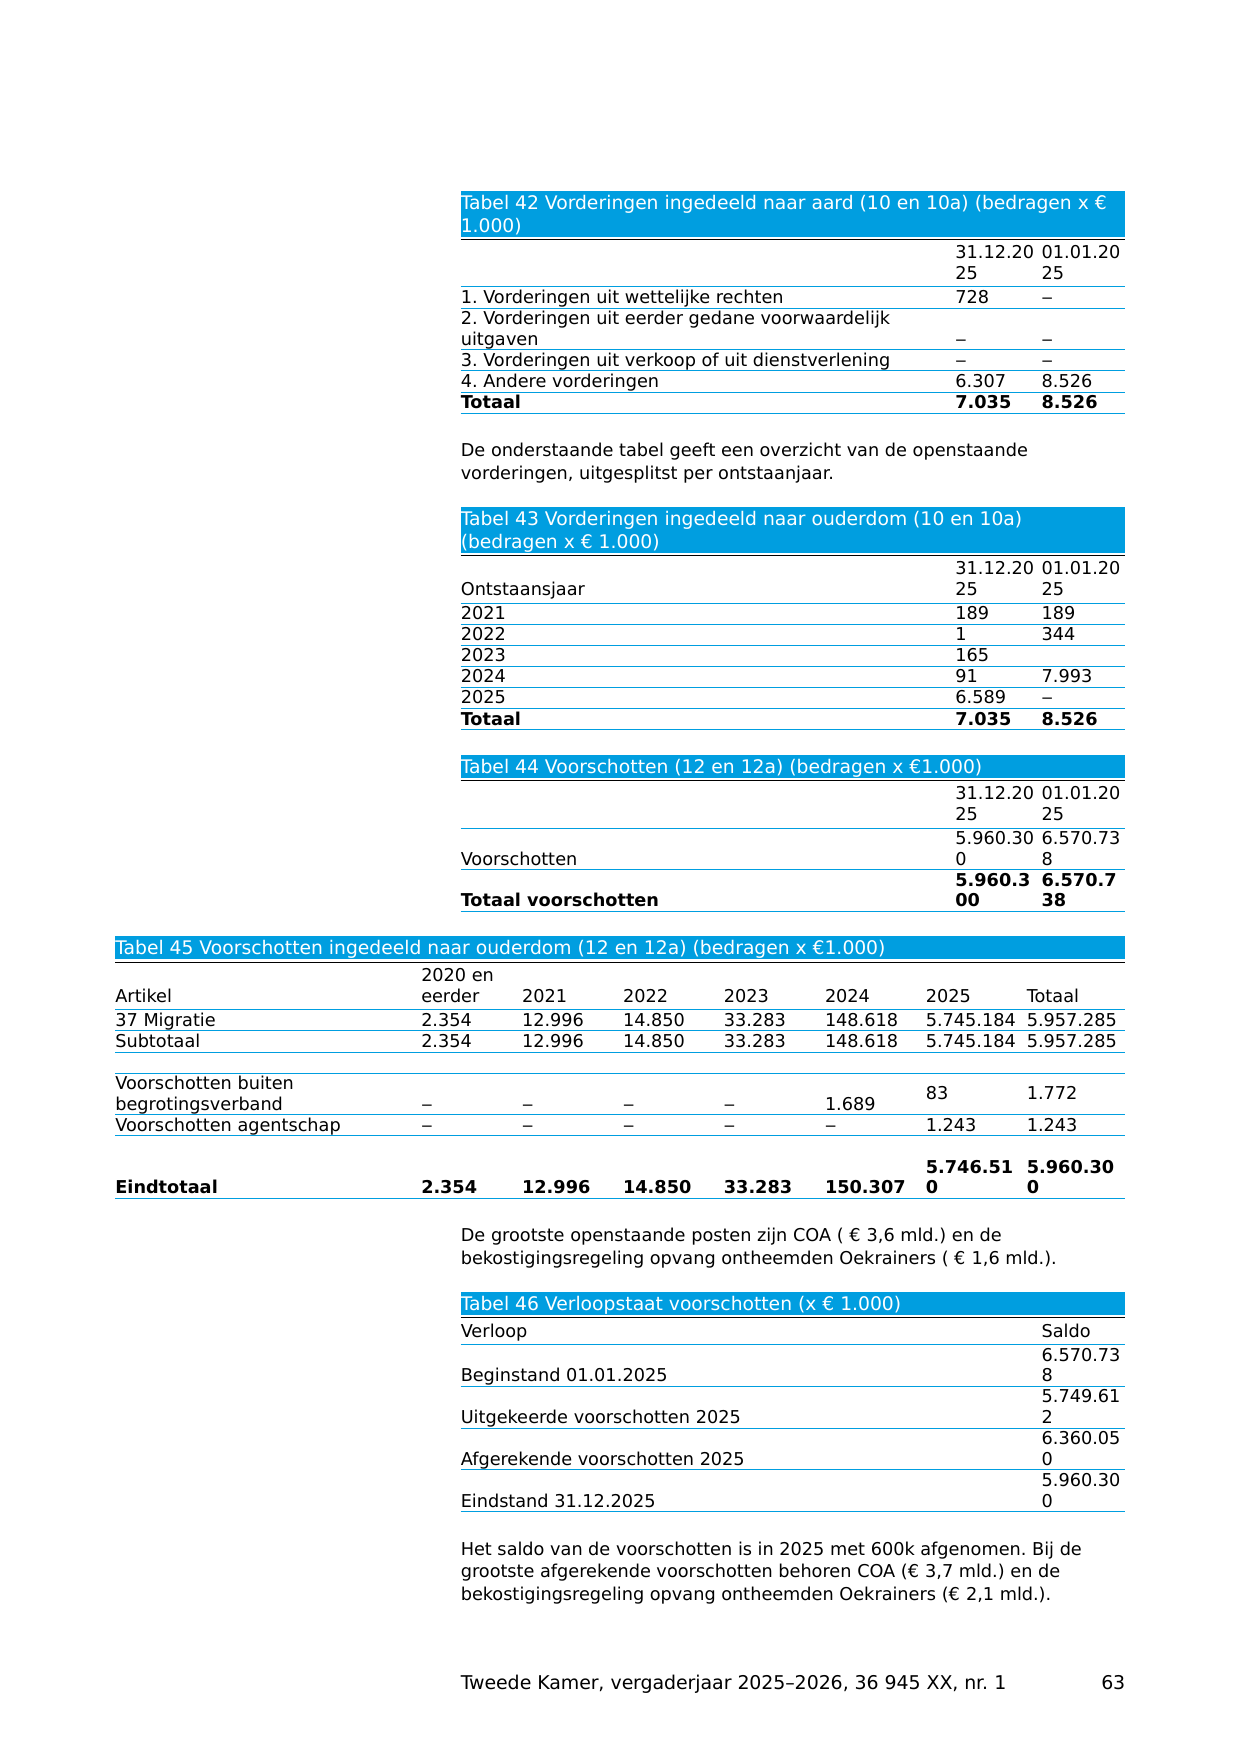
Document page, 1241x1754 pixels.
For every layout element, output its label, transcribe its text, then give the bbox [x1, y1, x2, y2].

table_cell 1. Vorderingen uit wettelijke rechten [461, 287, 952, 307]
table_cell [418, 1053, 519, 1072]
table_cell [923, 1053, 1024, 1072]
table_cell 1.689 [822, 1074, 923, 1114]
table_cell Totaal [461, 709, 952, 729]
table_cell [620, 1136, 721, 1157]
text De onderstaande tabel geeft een overzicht van de openstaande vorderingen, uitgesplitst per ontstaanjaar. [461, 438, 1125, 484]
table_cell 2022 [461, 625, 952, 645]
table_cell 5.745.184 [923, 1031, 1024, 1051]
table_cell 8.526 [1039, 709, 1125, 729]
table_cell 8.526 [1039, 393, 1125, 413]
table_cell 14.850 [620, 1157, 721, 1198]
table_cell 6.360.050 [1039, 1429, 1125, 1469]
table_cell Afgerekende voorschotten 2025 [461, 1429, 1038, 1469]
table_cell 2.354 [418, 1157, 519, 1198]
table_cell 6.589 [952, 688, 1038, 708]
table_cell ‒ [721, 1074, 822, 1114]
table_cell Subtotaal [115, 1031, 418, 1051]
table_cell [115, 1136, 418, 1157]
table_cell 14.850 [620, 1031, 721, 1051]
table_cell [1024, 1053, 1125, 1072]
table_cell 7.035 [952, 393, 1038, 413]
table_cell [418, 1136, 519, 1157]
table_cell 344 [1039, 625, 1125, 645]
table_cell 5.960.300 [1039, 1470, 1125, 1511]
table_cell Totaal [461, 393, 952, 413]
table_cell 31.12.2025 [952, 781, 1038, 827]
table_cell 14.850 [620, 1010, 721, 1030]
table_cell [620, 1053, 721, 1072]
table_cell 33.283 [721, 1031, 822, 1051]
table_cell ‒ [519, 1115, 620, 1135]
table_cell 6.307 [952, 371, 1038, 391]
table_cell 3. Vorderingen uit verkoop of uit dienstverlening [461, 350, 952, 370]
table_cell Eindtotaal [115, 1157, 418, 1198]
table_cell ‒ [952, 309, 1038, 349]
table_cell ‒ [519, 1074, 620, 1114]
table_cell 12.996 [519, 1157, 620, 1198]
table_cell Voorschotten [461, 829, 952, 869]
table_cell 5.960.300 [1024, 1157, 1125, 1198]
table_cell 2020 en eerder [418, 963, 519, 1009]
table_cell ‒ [1039, 688, 1125, 708]
table_cell 1.243 [923, 1115, 1024, 1135]
table_cell 37 Migratie [115, 1010, 418, 1030]
table_cell 4. Andere vorderingen [461, 371, 952, 391]
table_cell 83 [923, 1074, 1024, 1114]
table_cell [461, 240, 952, 286]
table_cell [519, 1136, 620, 1157]
table_cell Totaal [1024, 963, 1125, 1009]
text De grootste openstaande posten zijn COA ( € 3,6 mld.) en de bekostigingsregeling opvang ontheemden Oekrainers ( € 1,6 mld.). [461, 1223, 1125, 1269]
table_cell ‒ [620, 1074, 721, 1114]
table_cell Artikel [115, 963, 418, 1009]
table_cell ‒ [952, 350, 1038, 370]
table_cell 2025 [923, 963, 1024, 1009]
table_cell Uitgekeerde voorschotten 2025 [461, 1387, 1038, 1428]
table_cell [1039, 646, 1125, 666]
table_cell 33.283 [721, 1157, 822, 1198]
table_cell [115, 1053, 418, 1072]
table_cell Voorschotten buiten begrotingsverband [115, 1074, 418, 1114]
table_cell [519, 1053, 620, 1072]
table_cell 1.772 [1024, 1074, 1125, 1114]
table_cell 150.307 [822, 1157, 923, 1198]
table_cell 2.354 [418, 1031, 519, 1051]
table_cell 2021 [461, 604, 952, 623]
table_cell ‒ [620, 1115, 721, 1135]
table_cell 31.12.2025 [952, 556, 1038, 602]
table_cell 5.957.285 [1024, 1010, 1125, 1030]
table_cell ‒ [721, 1115, 822, 1135]
table_cell 189 [952, 604, 1038, 623]
table_cell ‒ [822, 1115, 923, 1135]
table_cell 5.745.184 [923, 1010, 1024, 1030]
table_cell ‒ [1039, 309, 1125, 349]
table_cell 2024 [822, 963, 923, 1009]
table_cell 01.01.2025 [1039, 556, 1125, 602]
text Het saldo van de voorschotten is in 2025 met 600k afgenomen. Bij de grootste afgerekende voorschotten behoren COA (€ 3,7 mld.) en de bekostigingsregeling opvang ontheemden Oekrainers (€ 2,1 mld.). [461, 1537, 1125, 1605]
table_cell ‒ [418, 1115, 519, 1135]
table_cell Beginstand 01.01.2025 [461, 1345, 1038, 1386]
table_cell 01.01.2025 [1039, 781, 1125, 827]
table_cell Verloop [461, 1318, 1038, 1344]
table_cell 2.354 [418, 1010, 519, 1030]
table_cell [822, 1136, 923, 1157]
table_cell 6.570.738 [1039, 829, 1125, 869]
table_cell Eindstand 31.12.2025 [461, 1470, 1038, 1511]
table_cell 189 [1039, 604, 1125, 623]
table_cell 2023 [461, 646, 952, 666]
table_cell [721, 1136, 822, 1157]
table_cell 728 [952, 287, 1038, 307]
table_cell 2023 [721, 963, 822, 1009]
table_cell 31.12.2025 [952, 240, 1038, 286]
table_cell [1024, 1136, 1125, 1157]
table_cell 33.283 [721, 1010, 822, 1030]
table_cell 2021 [519, 963, 620, 1009]
table_cell [461, 781, 952, 827]
table_cell 7.993 [1039, 667, 1125, 687]
table_cell ‒ [1039, 287, 1125, 307]
table_cell 5.957.285 [1024, 1031, 1125, 1051]
table_cell [721, 1053, 822, 1072]
table_cell 148.618 [822, 1010, 923, 1030]
table_cell 12.996 [519, 1010, 620, 1030]
table_cell 2022 [620, 963, 721, 1009]
table_cell 12.996 [519, 1031, 620, 1051]
table_cell 5.960.300 [952, 870, 1038, 911]
table_cell 6.570.738 [1039, 1345, 1125, 1386]
table_cell ‒ [1039, 350, 1125, 370]
table_cell 2024 [461, 667, 952, 687]
table_cell 2025 [461, 688, 952, 708]
table_cell 165 [952, 646, 1038, 666]
table_cell 91 [952, 667, 1038, 687]
table_cell 1.243 [1024, 1115, 1125, 1135]
table_cell Totaal voorschotten [461, 870, 952, 911]
table_cell Voorschotten agentschap [115, 1115, 418, 1135]
table_cell [923, 1136, 1024, 1157]
table_cell 01.01.2025 [1039, 240, 1125, 286]
table_cell 5.960.300 [952, 829, 1038, 869]
table_cell Ontstaansjaar [461, 556, 952, 602]
table_cell [822, 1053, 923, 1072]
table_cell 5.749.612 [1039, 1387, 1125, 1428]
table_cell Saldo [1039, 1318, 1125, 1344]
table_cell 148.618 [822, 1031, 923, 1051]
table_cell 2. Vorderingen uit eerder gedane voorwaardelijk uitgaven [461, 309, 952, 349]
table_cell 1 [952, 625, 1038, 645]
table_cell 5.746.510 [923, 1157, 1024, 1198]
table_cell 8.526 [1039, 371, 1125, 391]
table_cell 6.570.738 [1039, 870, 1125, 911]
table_cell ‒ [418, 1074, 519, 1114]
table_cell 7.035 [952, 709, 1038, 729]
